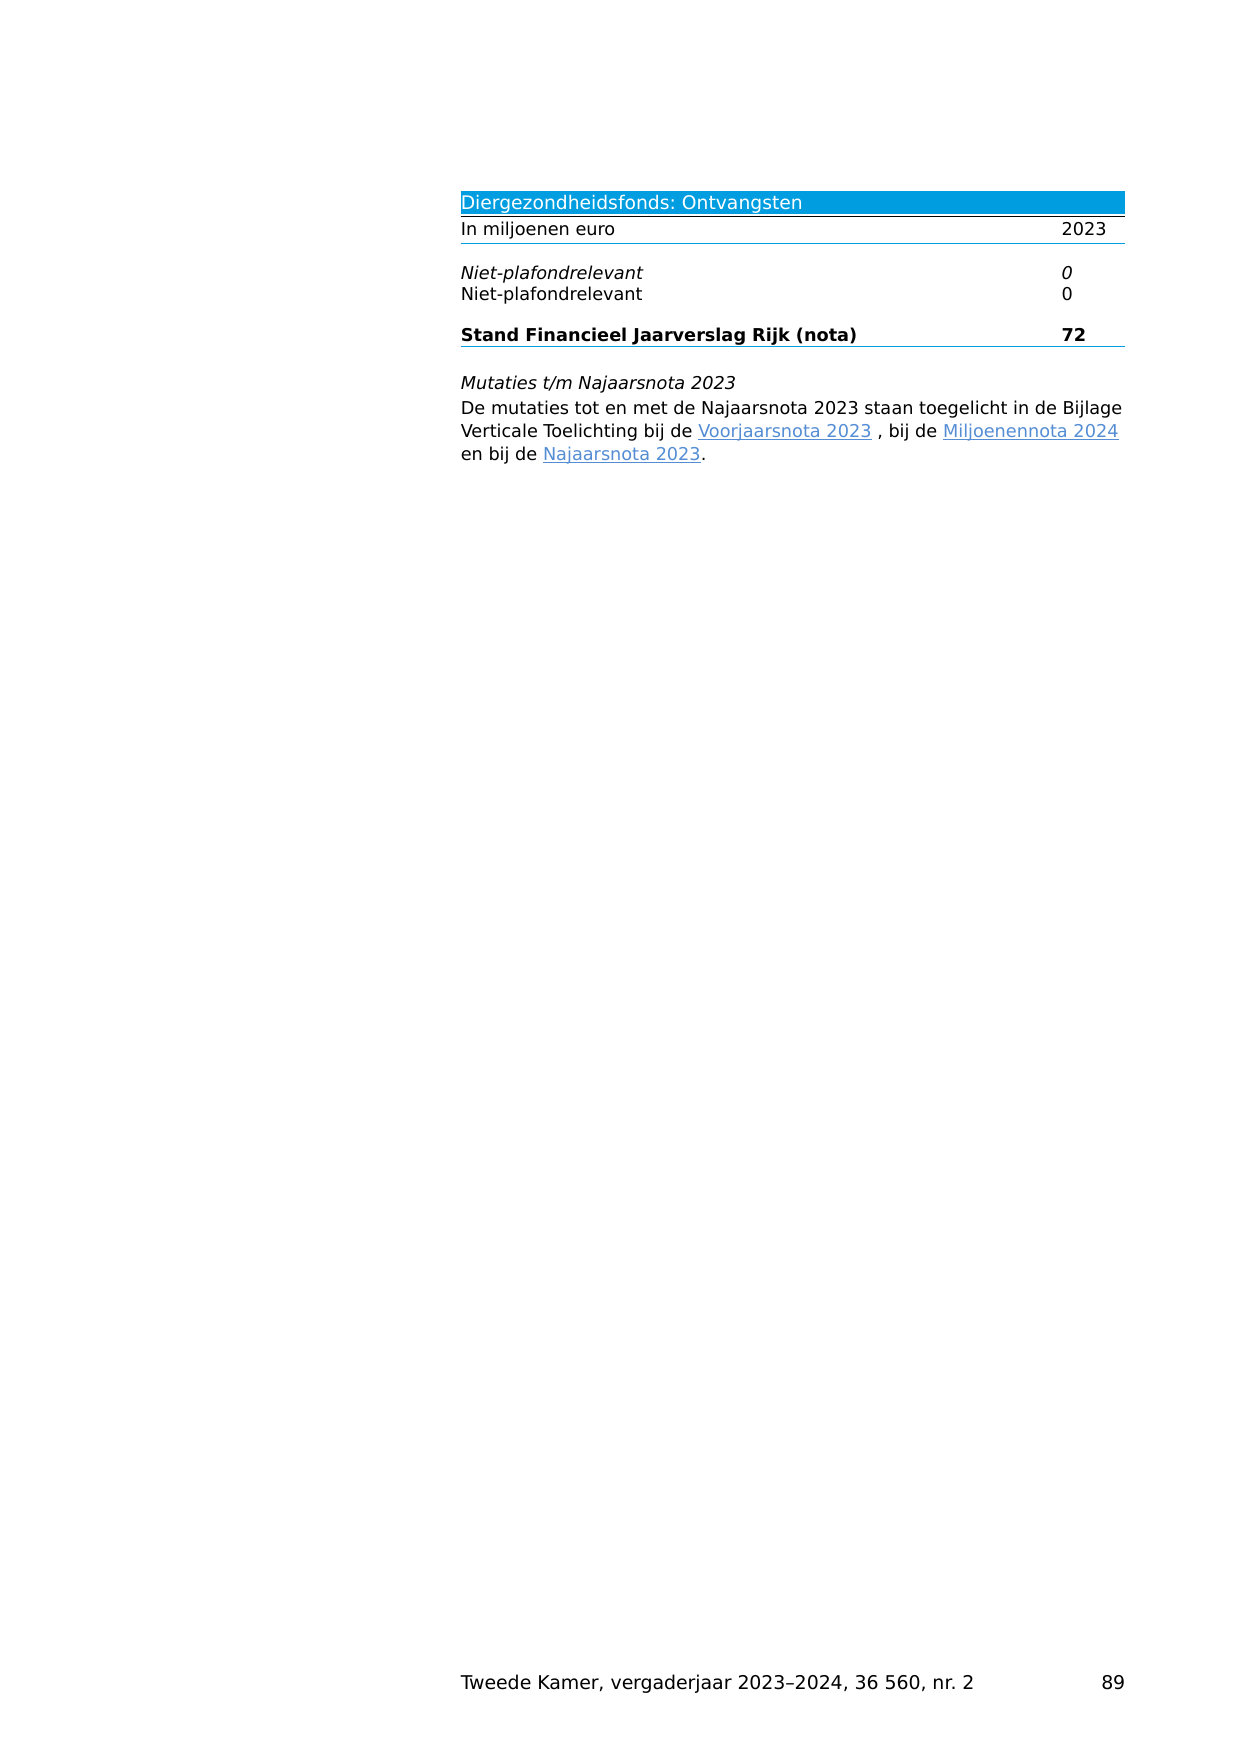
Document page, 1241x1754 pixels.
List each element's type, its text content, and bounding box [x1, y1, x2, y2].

table_cell [1059, 244, 1125, 263]
table_cell Stand Financieel Jaarverslag Rijk (nota) [461, 325, 1058, 346]
table_cell In miljoenen euro [461, 217, 1058, 243]
table_cell 0 [1059, 263, 1125, 284]
table_cell 0 [1059, 284, 1125, 304]
table_cell 2023 [1059, 217, 1125, 243]
table_cell [1059, 305, 1125, 325]
table_cell [461, 244, 1058, 263]
text De mutaties tot en met de Najaarsnota 2023 staan toegelicht in de Bijlage Verticale Toelichting bij de Voorjaarsnota 2023 , bij de Miljoenennota 2024 en bij de Najaarsnota 2023. [461, 396, 1125, 465]
table_cell Niet-plafondrelevant [461, 284, 1058, 304]
table_cell Niet-plafondrelevant [461, 263, 1058, 284]
table_cell 72 [1059, 325, 1125, 346]
text Mutaties t/m Najaarsnota 2023 [461, 371, 1125, 394]
table_cell [461, 305, 1058, 325]
